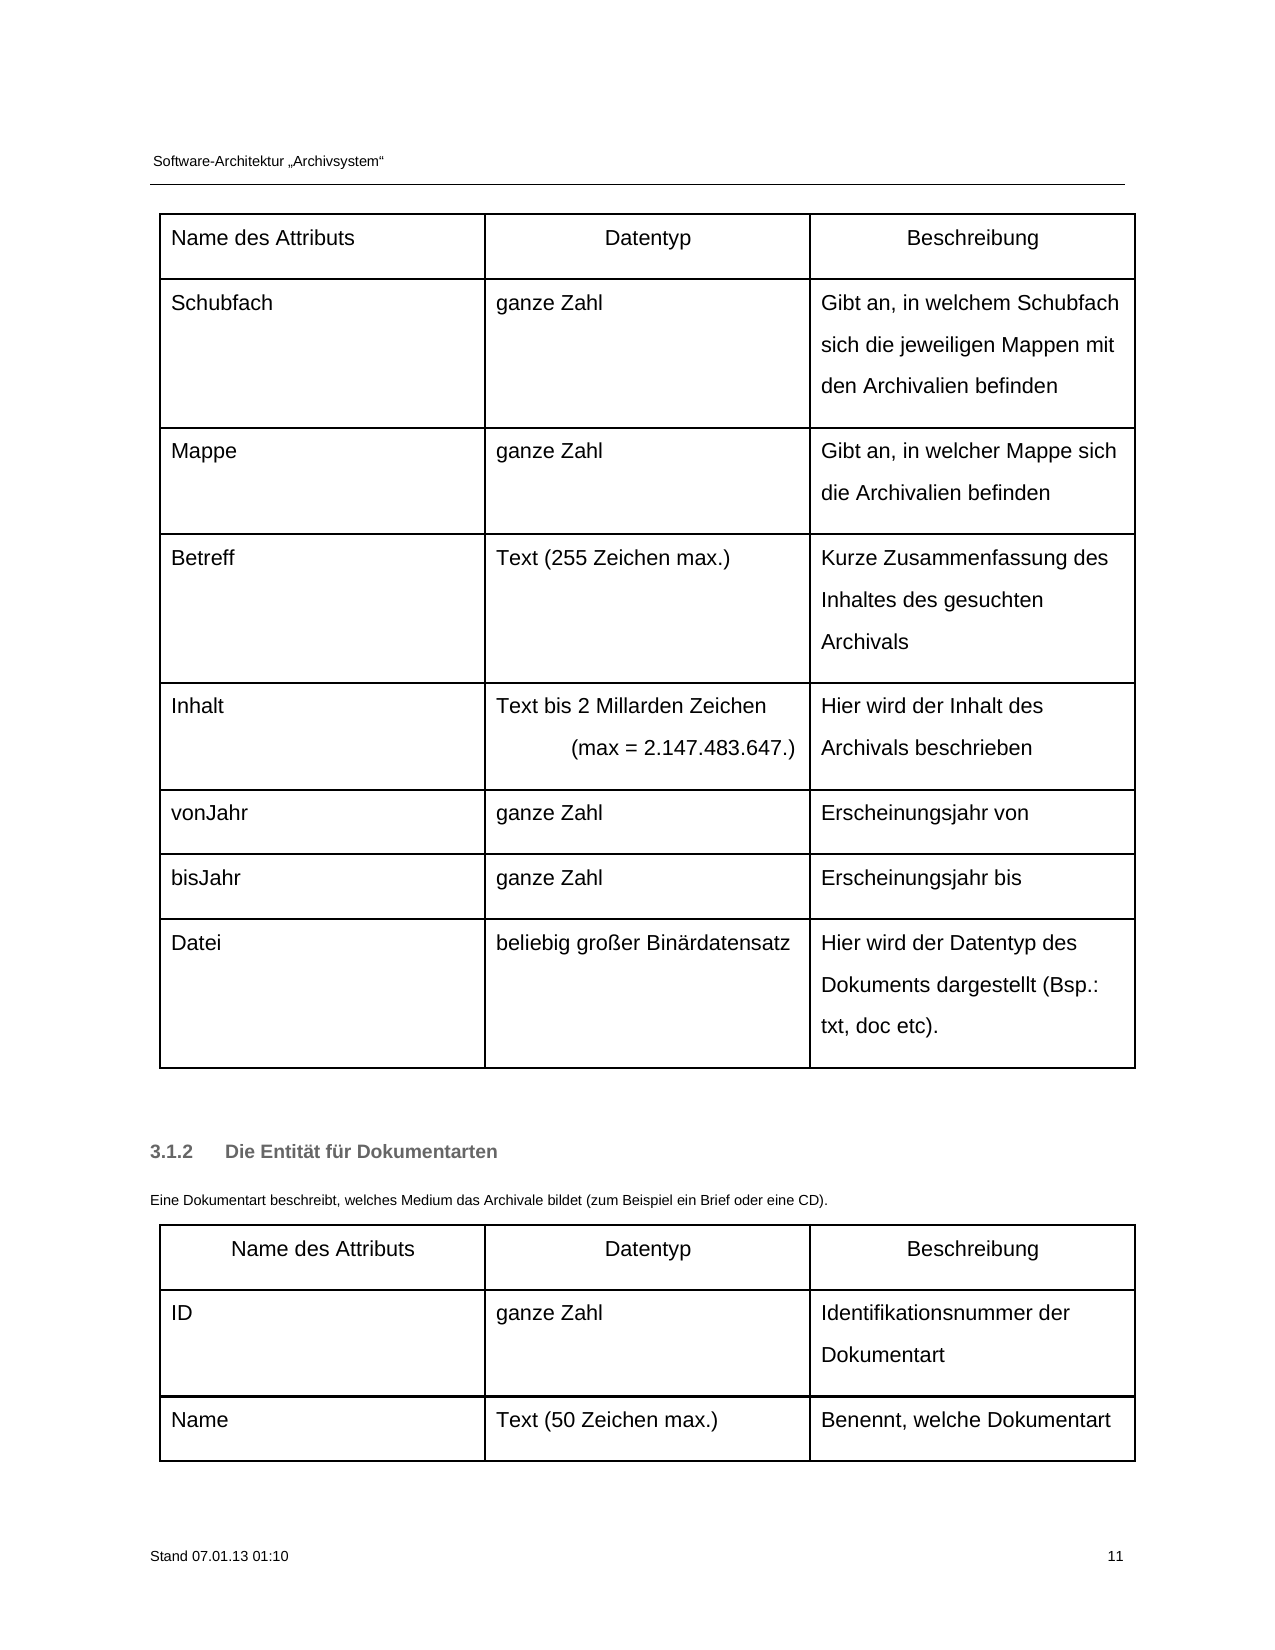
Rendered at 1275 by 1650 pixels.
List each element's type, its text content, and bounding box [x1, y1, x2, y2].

table_cell Identifikationsnummer der Dokumentart [811, 1291, 1134, 1395]
table_cell ganze Zahl [486, 791, 809, 853]
table_cell Erscheinungsjahr bis [811, 855, 1134, 918]
table_cell vonJahr [161, 791, 484, 853]
table_cell beliebig großer Binärdatensatz [486, 920, 809, 1067]
table_cell Hier wird der Inhalt des Archivals beschrieben [811, 684, 1134, 788]
table_cell Benennt, welche Dokumentart [811, 1398, 1134, 1460]
table_header Beschreibung [811, 1226, 1134, 1289]
table_cell Gibt an, in welcher Mappe sich die Archivalien befinden [811, 429, 1134, 533]
table_cell Datei [161, 920, 484, 1067]
table_cell ganze Zahl [486, 429, 809, 533]
subtitle Die Entität für Dokumentarten [150, 1141, 1125, 1178]
table_header Name des Attributs [161, 1226, 484, 1289]
table_cell Erscheinungsjahr von [811, 791, 1134, 853]
table_cell ganze Zahl [486, 855, 809, 918]
table_cell Hier wird der Datentyp des Dokuments dargestellt (Bsp.: txt, doc etc). [811, 920, 1134, 1067]
table_cell Name [161, 1398, 484, 1460]
table_cell Inhalt [161, 684, 484, 788]
table_cell Gibt an, in welchem Schubfach sich die jeweiligen Mappen mit den Archivalien befinden [811, 280, 1134, 427]
table_cell Text bis 2 Millarden Zeichen (max = 2.147.483.647.) [486, 684, 809, 788]
table_cell Betreff [161, 535, 484, 682]
table_cell ganze Zahl [486, 1291, 809, 1395]
table_cell Text (50 Zeichen max.) [486, 1398, 809, 1460]
table_header Beschreibung [811, 215, 1134, 278]
table_cell Kurze Zusammenfassung des Inhaltes des gesuchten Archivals [811, 535, 1134, 682]
table_cell ganze Zahl [486, 280, 809, 427]
table_cell Text (255 Zeichen max.) [486, 535, 809, 682]
table_cell bisJahr [161, 855, 484, 918]
text Eine Dokumentart beschreibt, welches Medium das Archivale bildet (zum Beispiel ein Brief oder eine CD). [150, 1192, 1125, 1220]
table_header Datentyp [486, 215, 809, 278]
table_cell Mappe [161, 429, 484, 533]
table_header Name des Attributs [161, 215, 484, 278]
table_cell Schubfach [161, 280, 484, 427]
table_header Datentyp [486, 1226, 809, 1289]
table_cell ID [161, 1291, 484, 1395]
